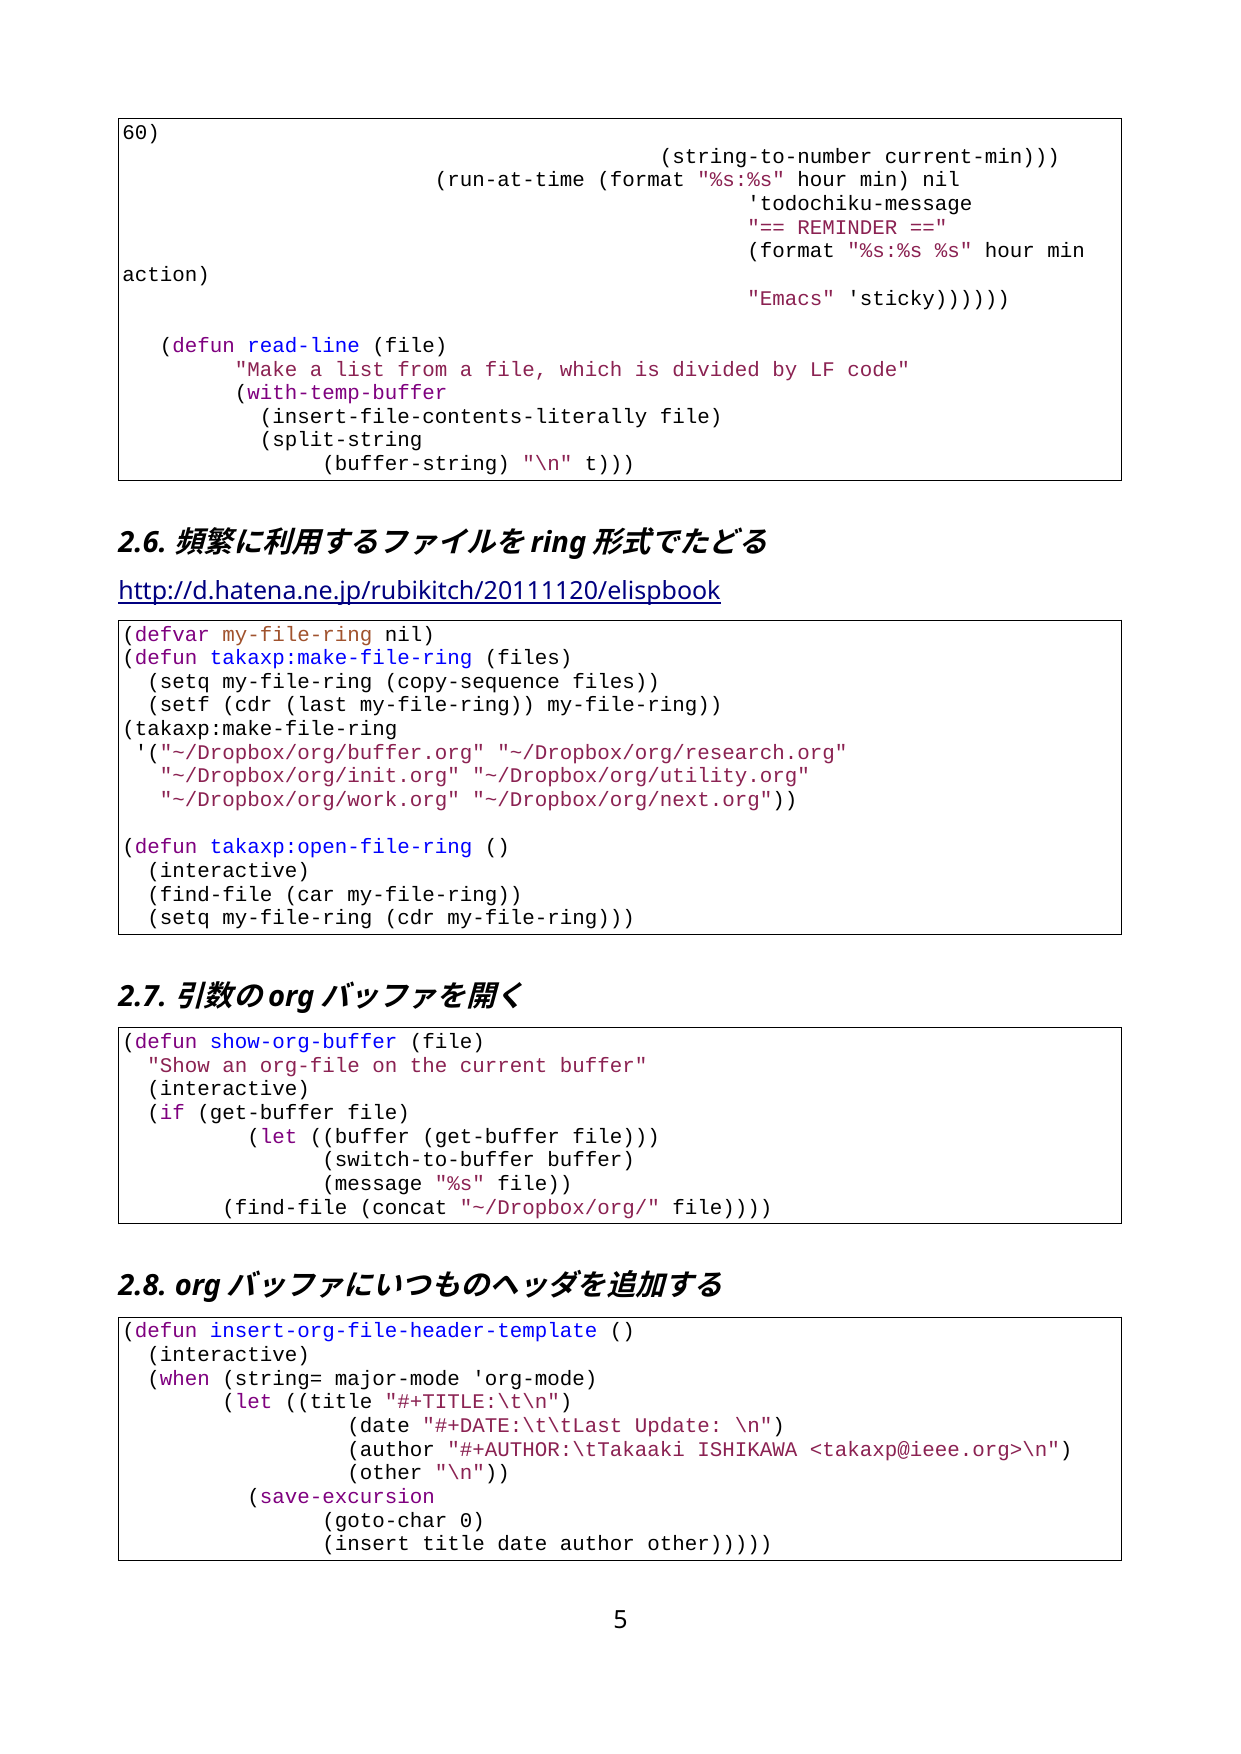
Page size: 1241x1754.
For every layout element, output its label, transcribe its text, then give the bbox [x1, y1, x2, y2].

text (insert-file-contents-literally file) [119, 402, 1121, 426]
text '("~/Dropbox/org/buffer.org" "~/Dropbox/org/research.org" [119, 738, 1121, 761]
text (setf (cdr (last my-file-ring)) my-file-ring)) [119, 691, 1121, 714]
text 60) [119, 119, 1121, 142]
text "Show an org-file on the current buffer" [119, 1051, 1121, 1074]
text (defun takaxp:open-file-ring () [119, 832, 1121, 856]
text "== REMINDER ==" [119, 213, 1121, 236]
text (let ((title "#+TITLE:\t\n") [119, 1387, 1121, 1411]
text "~/Dropbox/org/init.org" "~/Dropbox/org/utility.org" [119, 761, 1121, 785]
subtitle orgバッファにいつものヘッダを追加する [118, 1262, 1122, 1304]
text (goto-char 0) [119, 1506, 1121, 1529]
text (find-file (concat "~/Dropbox/org/" file)))) [119, 1193, 1121, 1223]
text (insert title date author other))))) [119, 1529, 1121, 1560]
text (save-excursion [119, 1482, 1121, 1506]
text (let ((buffer (get-buffer file))) [119, 1122, 1121, 1145]
text (message "%s" file)) [119, 1169, 1121, 1193]
text (defvar my-file-ring nil) [119, 621, 1121, 643]
text (string-to-number current-min))) [119, 142, 1121, 165]
text (buffer-string) "\n" t))) [119, 449, 1121, 480]
text (setq my-file-ring (cdr my-file-ring))) [119, 903, 1121, 934]
text (defun insert-org-file-header-template () [119, 1318, 1121, 1340]
text http://d.hatena.ne.jp/rubikitch/20111120/elispbook [118, 573, 1122, 607]
text "Make a list from a file, which is divided by LF code" [119, 354, 1121, 378]
text "~/Dropbox/org/work.org" "~/Dropbox/org/next.org")) [119, 785, 1121, 809]
text (if (get-buffer file) [119, 1098, 1121, 1122]
text 'todochiku-message [119, 189, 1121, 213]
subtitle 引数のorgバッファを開く [118, 972, 1122, 1015]
text (defun show-org-buffer (file) [119, 1028, 1121, 1051]
subtitle 頻繁に利用するファイルをring形式でたどる [118, 518, 1122, 561]
text (defun read-line (file) [119, 331, 1121, 354]
text (format "%s:%s %s" hour min action) [119, 236, 1121, 284]
text (author "#+AUTHOR:\tTakaaki ISHIKAWA <takaxp@ieee.org>\n") [119, 1435, 1121, 1458]
text (defun takaxp:make-file-ring (files) [119, 643, 1121, 667]
text (with-temp-buffer [119, 378, 1121, 402]
text (setq my-file-ring (copy-sequence files)) [119, 667, 1121, 691]
text (split-string [119, 426, 1121, 449]
text (interactive) [119, 1074, 1121, 1098]
text (run-at-time (format "%s:%s" hour min) nil [119, 165, 1121, 189]
text (interactive) [119, 856, 1121, 880]
text "Emacs" 'sticky)))))) [119, 284, 1121, 307]
text (find-file (car my-file-ring)) [119, 880, 1121, 903]
text (switch-to-buffer buffer) [119, 1145, 1121, 1169]
text (interactive) [119, 1340, 1121, 1364]
text (other "\n")) [119, 1458, 1121, 1482]
text (date "#+DATE:\t\tLast Update: \n") [119, 1411, 1121, 1435]
text (when (string= major-mode 'org-mode) [119, 1364, 1121, 1387]
text (takaxp:make-file-ring [119, 714, 1121, 738]
